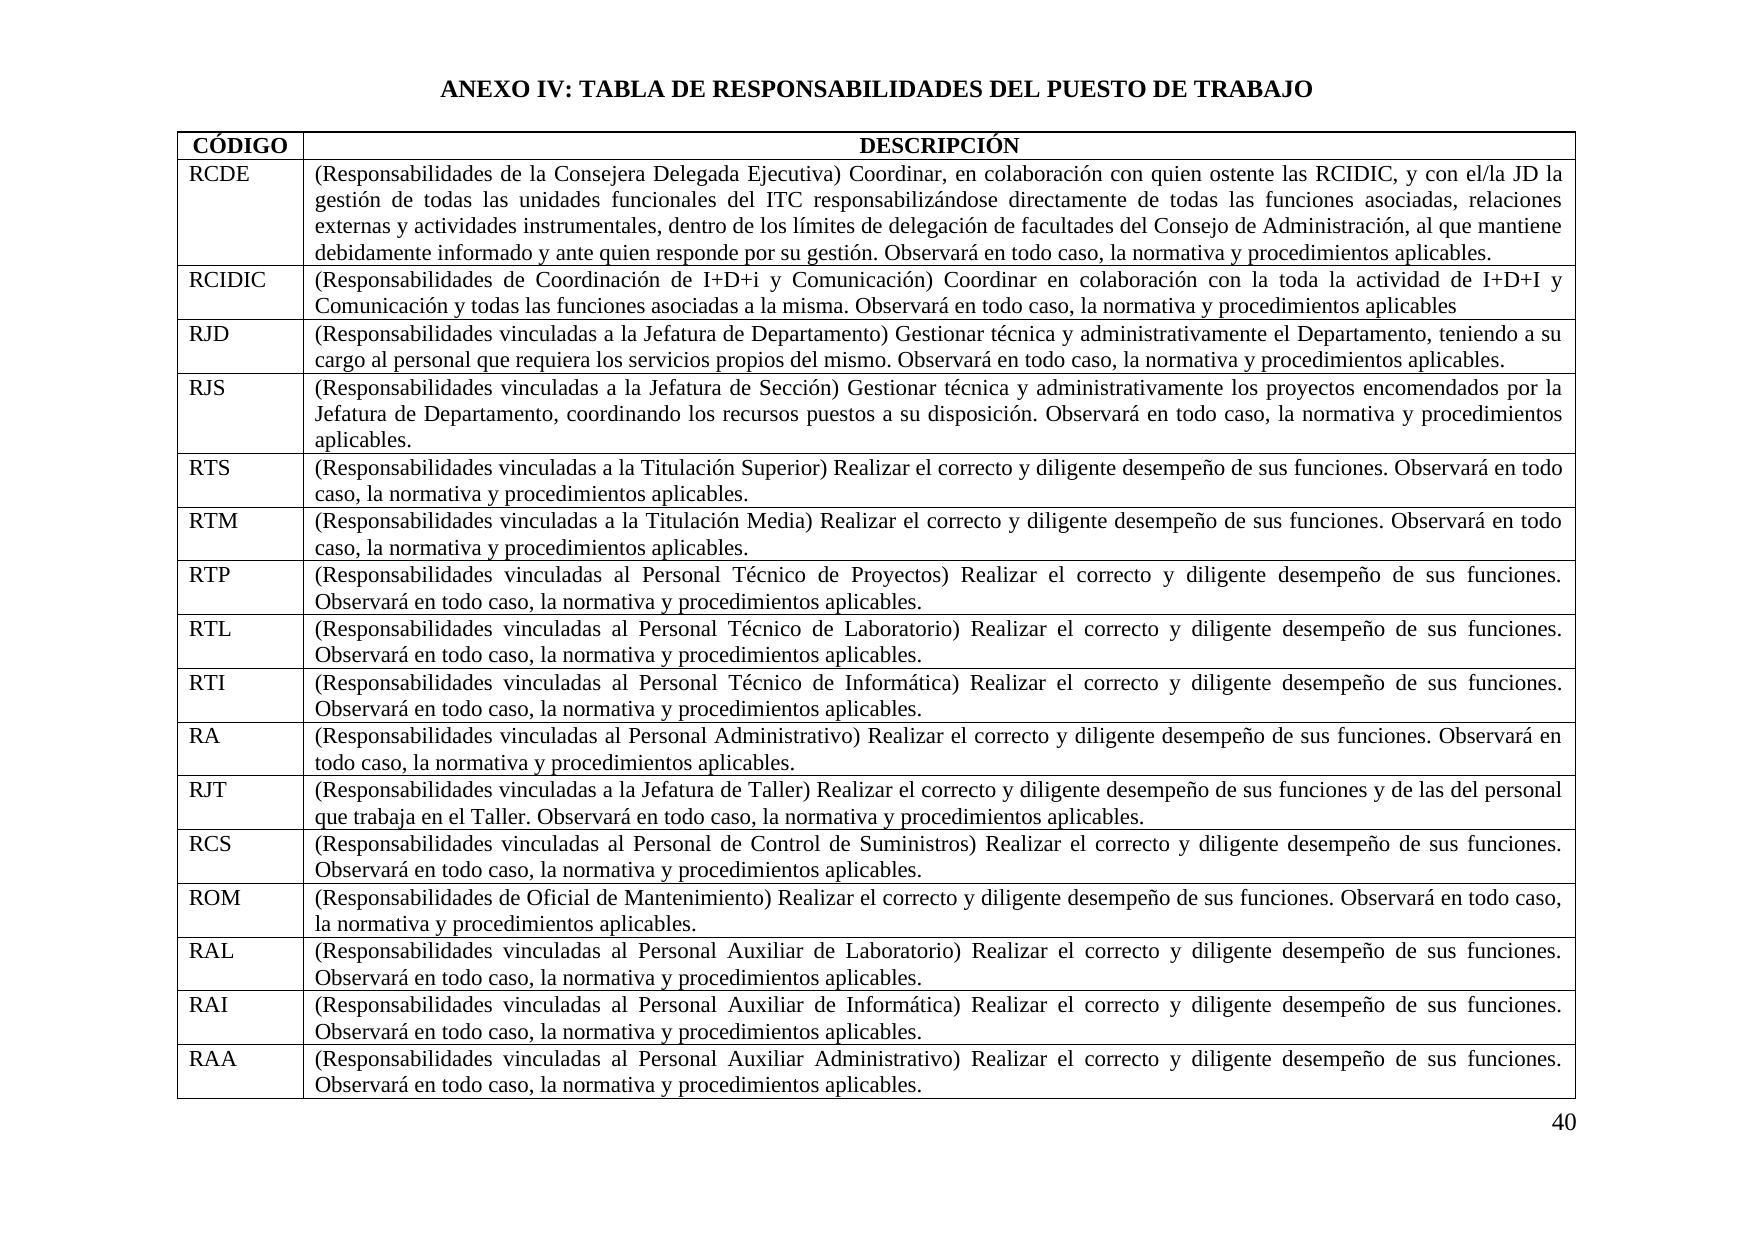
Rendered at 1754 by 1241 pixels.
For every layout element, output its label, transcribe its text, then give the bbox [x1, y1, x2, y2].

table_cell RCDE [178, 160, 303, 265]
table_cell RJD [178, 320, 303, 373]
table_cell RTS [178, 454, 303, 507]
table_cell (Responsabilidades vinculadas al Personal Auxiliar Administrativo) Realizar el correcto y diligente desempeño de sus funciones. Observará en todo caso, la normativa y procedimientos aplicables. [304, 1045, 1575, 1098]
table_cell RAA [178, 1045, 303, 1098]
table_cell (Responsabilidades de Coordinación de I+D+i y Comunicación) Coordinar en colaboración con la toda la actividad de I+D+I y Comunicación y todas las funciones asociadas a la misma. Observará en todo caso, la normativa y procedimientos aplicables [304, 266, 1575, 319]
table_cell (Responsabilidades vinculadas a la Titulación Media) Realizar el correcto y diligente desempeño de sus funciones. Observará en todo caso, la normativa y procedimientos aplicables. [304, 508, 1575, 560]
table_cell (Responsabilidades vinculadas a la Jefatura de Departamento) Gestionar técnica y administrativamente el Departamento, teniendo a su cargo al personal que requiera los servicios propios del mismo. Observará en todo caso, la normativa y procedimientos aplicables. [304, 320, 1575, 373]
table_cell RTL [178, 615, 303, 668]
text ANEXO IV: TABLA DE RESPONSABILIDADES DEL PUESTO DE TRABAJO [177, 74, 1577, 103]
table_cell (Responsabilidades vinculadas al Personal Auxiliar de Laboratorio) Realizar el correcto y diligente desempeño de sus funciones. Observará en todo caso, la normativa y procedimientos aplicables. [304, 938, 1575, 990]
table_cell RA [178, 723, 303, 775]
table_cell RTI [178, 669, 303, 722]
table_cell RCS [178, 830, 303, 883]
table_cell (Responsabilidades vinculadas al Personal Auxiliar de Informática) Realizar el correcto y diligente desempeño de sus funciones. Observará en todo caso, la normativa y procedimientos aplicables. [304, 991, 1575, 1044]
table_cell (Responsabilidades vinculadas al Personal Técnico de Informática) Realizar el correcto y diligente desempeño de sus funciones. Observará en todo caso, la normativa y procedimientos aplicables. [304, 669, 1575, 722]
table_cell (Responsabilidades vinculadas al Personal Técnico de Laboratorio) Realizar el correcto y diligente desempeño de sus funciones. Observará en todo caso, la normativa y procedimientos aplicables. [304, 615, 1575, 668]
table_cell RJS [178, 374, 303, 453]
table_cell (Responsabilidades vinculadas al Personal Técnico de Proyectos) Realizar el correcto y diligente desempeño de sus funciones. Observará en todo caso, la normativa y procedimientos aplicables. [304, 561, 1575, 614]
table_cell RAI [178, 991, 303, 1044]
table_cell RJT [178, 776, 303, 829]
table_cell RTP [178, 561, 303, 614]
table_cell (Responsabilidades vinculadas a la Jefatura de Taller) Realizar el correcto y diligente desempeño de sus funciones y de las del personal que trabaja en el Taller. Observará en todo caso, la normativa y procedimientos aplicables. [304, 776, 1575, 829]
table_cell (Responsabilidades de Oficial de Mantenimiento) Realizar el correcto y diligente desempeño de sus funciones. Observará en todo caso, la normativa y procedimientos aplicables. [304, 884, 1575, 937]
table_cell (Responsabilidades vinculadas al Personal Administrativo) Realizar el correcto y diligente desempeño de sus funciones. Observará en todo caso, la normativa y procedimientos aplicables. [304, 723, 1575, 775]
table_cell RCIDIC [178, 266, 303, 319]
table_cell (Responsabilidades vinculadas al Personal de Control de Suministros) Realizar el correcto y diligente desempeño de sus funciones. Observará en todo caso, la normativa y procedimientos aplicables. [304, 830, 1575, 883]
table_cell RTM [178, 508, 303, 560]
table_cell ROM [178, 884, 303, 937]
table_header CÓDIGO [178, 133, 303, 159]
table_cell RAL [178, 938, 303, 990]
table_header DESCRIPCIÓN [304, 133, 1575, 159]
table_cell (Responsabilidades vinculadas a la Jefatura de Sección) Gestionar técnica y administrativamente los proyectos encomendados por la Jefatura de Departamento, coordinando los recursos puestos a su disposición. Observará en todo caso, la normativa y procedimientos aplicables. [304, 374, 1575, 453]
table_cell (Responsabilidades de la Consejera Delegada Ejecutiva) Coordinar, en colaboración con quien ostente las RCIDIC, y con el/la JD la gestión de todas las unidades funcionales del ITC responsabilizándose directamente de todas las funciones asociadas, relaciones externas y actividades instrumentales, dentro de los límites de delegación de facultades del Consejo de Administración, al que mantiene debidamente informado y ante quien responde por su gestión. Observará en todo caso, la normativa y procedimientos aplicables. [304, 160, 1575, 265]
table_cell (Responsabilidades vinculadas a la Titulación Superior) Realizar el correcto y diligente desempeño de sus funciones. Observará en todo caso, la normativa y procedimientos aplicables. [304, 454, 1575, 507]
